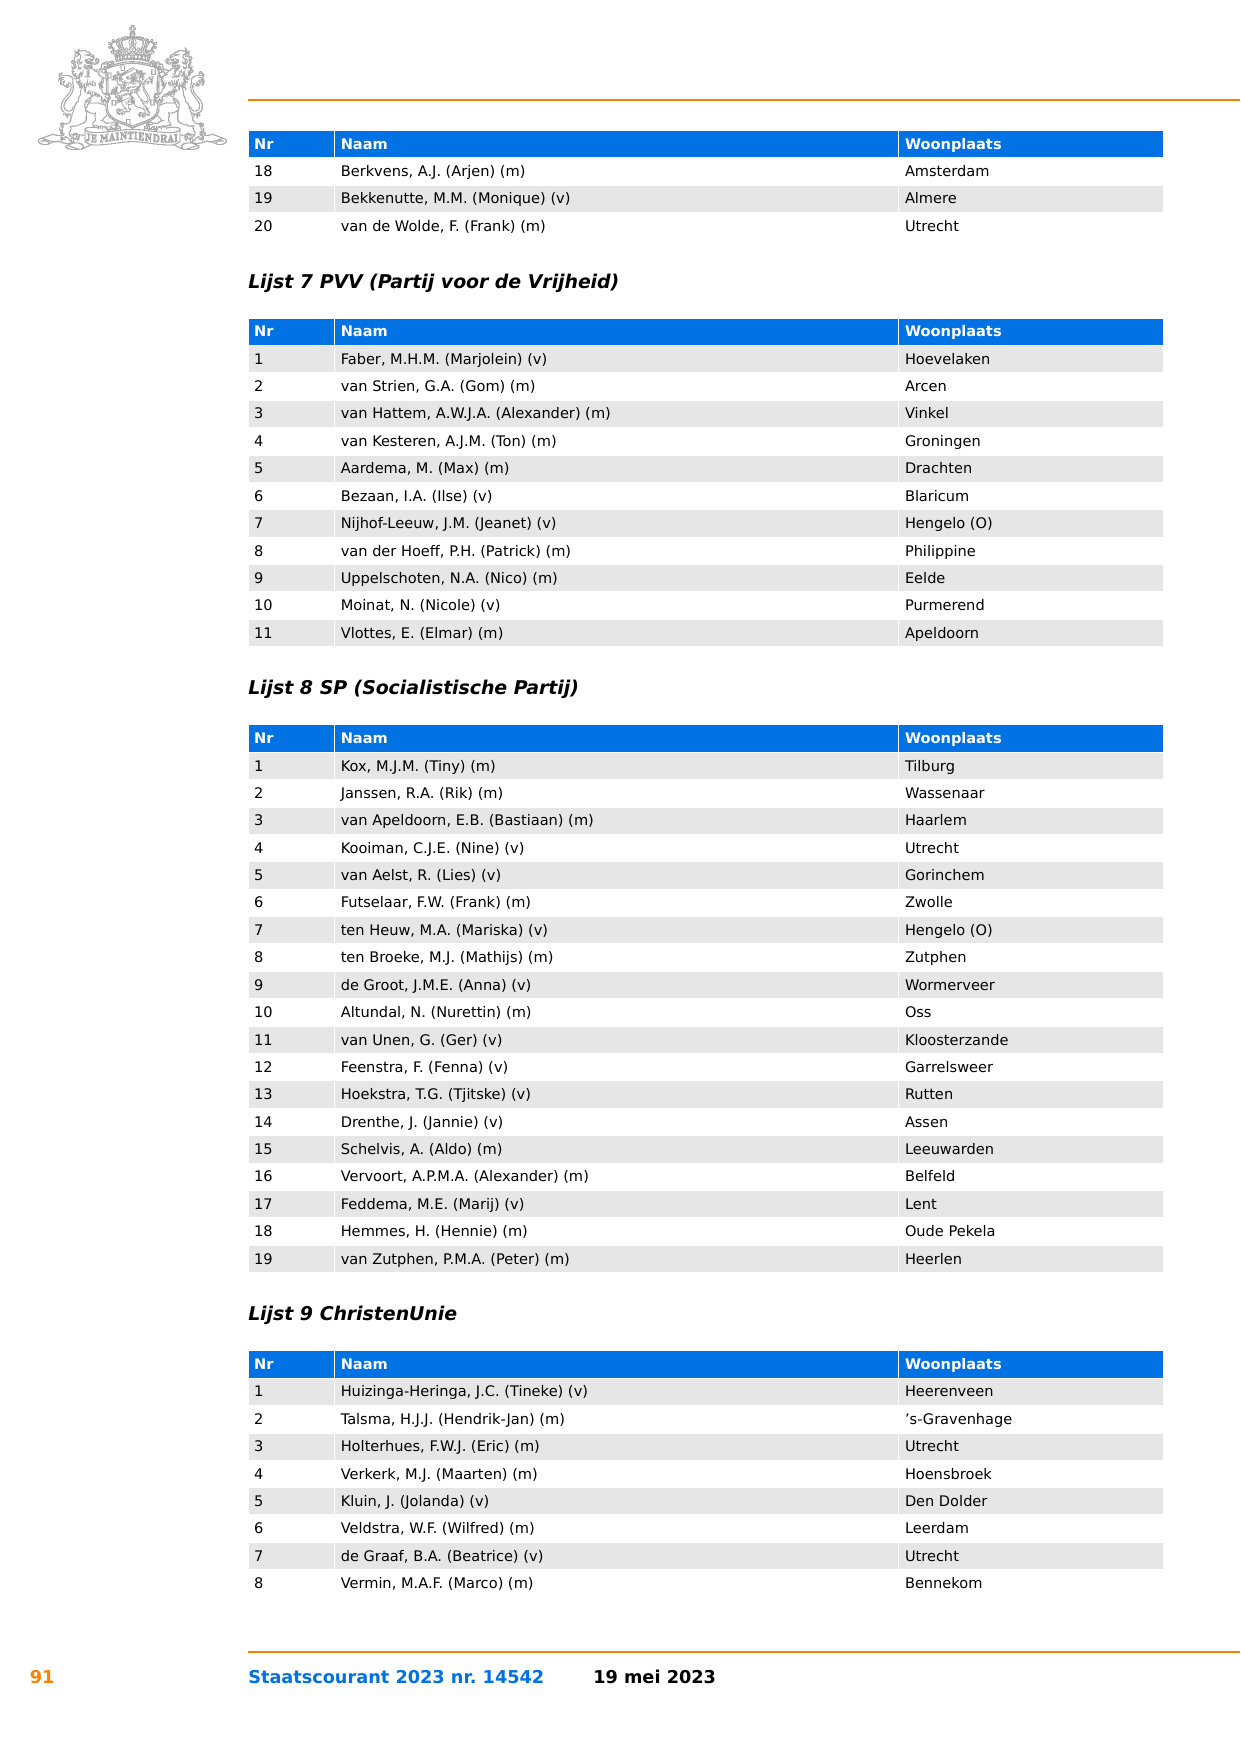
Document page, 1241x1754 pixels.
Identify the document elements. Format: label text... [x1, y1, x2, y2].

table_cell Leerdam [899, 1516, 1163, 1542]
table_cell Vinkel [899, 401, 1163, 427]
table_cell van der Hoeff, P.H. (Patrick) (m) [335, 538, 898, 564]
table_cell 4 [249, 835, 334, 861]
table_cell van Hattem, A.W.J.A. (Alexander) (m) [335, 401, 898, 427]
table_cell Oude Pekela [899, 1219, 1163, 1245]
table_cell Wormerveer [899, 972, 1163, 998]
table_cell Oss [899, 999, 1163, 1026]
table_cell 2 [249, 780, 334, 806]
table_cell Purmerend [899, 593, 1163, 619]
subtitle Lijst 7 PVV (Partij voor de Vrijheid) [248, 271, 1163, 292]
table_cell Janssen, R.A. (Rik) (m) [335, 780, 898, 806]
table_header Nr [249, 725, 334, 752]
table_cell Almere [899, 186, 1163, 212]
table_header Woonplaats [899, 131, 1163, 157]
table_cell Philippine [899, 538, 1163, 564]
table_cell Bezaan, I.A. (Ilse) (v) [335, 483, 898, 509]
table_cell Hoevelaken [899, 346, 1163, 372]
table_cell 8 [249, 945, 334, 971]
table_cell Rutten [899, 1081, 1163, 1108]
table_cell 12 [249, 1054, 334, 1080]
picture [38, 25, 227, 150]
table_cell Bennekom [899, 1570, 1163, 1597]
table_cell 10 [249, 593, 334, 619]
table_cell van Apeldoorn, E.B. (Bastiaan) (m) [335, 808, 898, 834]
table_cell Hengelo (O) [899, 917, 1163, 943]
table_cell 1 [249, 1379, 334, 1405]
table_cell Kluin, J. (Jolanda) (v) [335, 1488, 898, 1514]
table_cell Kloosterzande [899, 1027, 1163, 1053]
table_cell Leeuwarden [899, 1136, 1163, 1163]
table_cell 5 [249, 862, 334, 889]
table_cell Hemmes, H. (Hennie) (m) [335, 1219, 898, 1245]
table_cell Vermin, M.A.F. (Marco) (m) [335, 1570, 898, 1597]
table_cell 7 [249, 1543, 334, 1569]
table_cell 17 [249, 1191, 334, 1217]
table_header Nr [249, 319, 334, 345]
table_cell Amsterdam [899, 158, 1163, 185]
table_cell Zwolle [899, 890, 1163, 916]
table_header Naam [335, 319, 898, 345]
table_header Woonplaats [899, 319, 1163, 345]
table_cell 18 [249, 1219, 334, 1245]
table_cell 6 [249, 890, 334, 916]
table_cell van Strien, G.A. (Gom) (m) [335, 373, 898, 400]
table_cell van Kesteren, A.J.M. (Ton) (m) [335, 428, 898, 454]
table_cell Bekkenutte, M.M. (Monique) (v) [335, 186, 898, 212]
table_cell van Unen, G. (Ger) (v) [335, 1027, 898, 1053]
table_header Nr [249, 1351, 334, 1378]
table_cell Kooiman, C.J.E. (Nine) (v) [335, 835, 898, 861]
table_cell Lent [899, 1191, 1163, 1217]
table_cell Assen [899, 1109, 1163, 1135]
table_cell Kox, M.J.M. (Tiny) (m) [335, 753, 898, 779]
table_cell 7 [249, 917, 334, 943]
table_cell Gorinchem [899, 862, 1163, 889]
table_cell 14 [249, 1109, 334, 1135]
table_cell Feddema, M.E. (Marij) (v) [335, 1191, 898, 1217]
table_cell Garrelsweer [899, 1054, 1163, 1080]
table_cell 5 [249, 456, 334, 482]
table_cell de Groot, J.M.E. (Anna) (v) [335, 972, 898, 998]
table_cell 13 [249, 1081, 334, 1108]
table_cell Berkvens, A.J. (Arjen) (m) [335, 158, 898, 185]
table_cell Haarlem [899, 808, 1163, 834]
table_cell van de Wolde, F. (Frank) (m) [335, 213, 898, 239]
table_cell 1 [249, 753, 334, 779]
table_cell Altundal, N. (Nurettin) (m) [335, 999, 898, 1026]
table_cell 7 [249, 510, 334, 537]
table_cell van Zutphen, P.M.A. (Peter) (m) [335, 1246, 898, 1272]
subtitle Lijst 8 SP (Socialistische Partij) [248, 677, 1163, 699]
table_cell Tilburg [899, 753, 1163, 779]
table_cell Utrecht [899, 835, 1163, 861]
table_cell Aardema, M. (Max) (m) [335, 456, 898, 482]
table_cell Talsma, H.J.J. (Hendrik-Jan) (m) [335, 1406, 898, 1432]
table_cell 15 [249, 1136, 334, 1163]
table_header Naam [335, 725, 898, 752]
table_cell 3 [249, 808, 334, 834]
table_cell Verkerk, M.J. (Maarten) (m) [335, 1461, 898, 1487]
table_header Naam [335, 1351, 898, 1378]
table_cell 11 [249, 620, 334, 646]
table_cell 10 [249, 999, 334, 1026]
table_cell Huizinga-Heringa, J.C. (Tineke) (v) [335, 1379, 898, 1405]
table_cell Faber, M.H.M. (Marjolein) (v) [335, 346, 898, 372]
table_cell Nijhof-Leeuw, J.M. (Jeanet) (v) [335, 510, 898, 537]
table_cell Hoensbroek [899, 1461, 1163, 1487]
table_header Woonplaats [899, 1351, 1163, 1378]
table_cell 19 [249, 1246, 334, 1272]
table_cell Belfeld [899, 1164, 1163, 1190]
table_cell Utrecht [899, 1434, 1163, 1460]
table_cell Groningen [899, 428, 1163, 454]
table_cell 4 [249, 1461, 334, 1487]
table_cell Holterhues, F.W.J. (Eric) (m) [335, 1434, 898, 1460]
table_cell ’s-Gravenhage [899, 1406, 1163, 1432]
table_cell 9 [249, 565, 334, 591]
table_cell Den Dolder [899, 1488, 1163, 1514]
table_cell Drachten [899, 456, 1163, 482]
table_cell Moinat, N. (Nicole) (v) [335, 593, 898, 619]
table_cell Arcen [899, 373, 1163, 400]
table_cell Heerlen [899, 1246, 1163, 1272]
table_cell Feenstra, F. (Fenna) (v) [335, 1054, 898, 1080]
table_cell 9 [249, 972, 334, 998]
table_cell 19 [249, 186, 334, 212]
table_cell 6 [249, 483, 334, 509]
table_cell Wassenaar [899, 780, 1163, 806]
table_cell 16 [249, 1164, 334, 1190]
table_cell 2 [249, 1406, 334, 1432]
table_cell Drenthe, J. (Jannie) (v) [335, 1109, 898, 1135]
table_cell 20 [249, 213, 334, 239]
table_cell Hoekstra, T.G. (Tjitske) (v) [335, 1081, 898, 1108]
table_cell ten Heuw, M.A. (Mariska) (v) [335, 917, 898, 943]
table_header Woonplaats [899, 725, 1163, 752]
table_cell Vlottes, E. (Elmar) (m) [335, 620, 898, 646]
table_cell Schelvis, A. (Aldo) (m) [335, 1136, 898, 1163]
table_cell 6 [249, 1516, 334, 1542]
table_cell 8 [249, 1570, 334, 1597]
table_cell Blaricum [899, 483, 1163, 509]
table_cell Hengelo (O) [899, 510, 1163, 537]
table_cell 2 [249, 373, 334, 400]
table_cell Apeldoorn [899, 620, 1163, 646]
table_cell 8 [249, 538, 334, 564]
table_cell Uppelschoten, N.A. (Nico) (m) [335, 565, 898, 591]
table_cell Utrecht [899, 1543, 1163, 1569]
table_cell Heerenveen [899, 1379, 1163, 1405]
table_cell Eelde [899, 565, 1163, 591]
table_header Naam [335, 131, 898, 157]
table_cell Zutphen [899, 945, 1163, 971]
table_cell ten Broeke, M.J. (Mathijs) (m) [335, 945, 898, 971]
table_header Nr [249, 131, 334, 157]
table_cell Futselaar, F.W. (Frank) (m) [335, 890, 898, 916]
table_cell Veldstra, W.F. (Wilfred) (m) [335, 1516, 898, 1542]
table_cell 18 [249, 158, 334, 185]
table_cell Vervoort, A.P.M.A. (Alexander) (m) [335, 1164, 898, 1190]
table_cell de Graaf, B.A. (Beatrice) (v) [335, 1543, 898, 1569]
table_cell 3 [249, 401, 334, 427]
table_cell 5 [249, 1488, 334, 1514]
table_cell 11 [249, 1027, 334, 1053]
table_cell 1 [249, 346, 334, 372]
subtitle Lijst 9 ChristenUnie [248, 1303, 1163, 1325]
table_cell Utrecht [899, 213, 1163, 239]
table_cell van Aelst, R. (Lies) (v) [335, 862, 898, 889]
table_cell 4 [249, 428, 334, 454]
table_cell 3 [249, 1434, 334, 1460]
